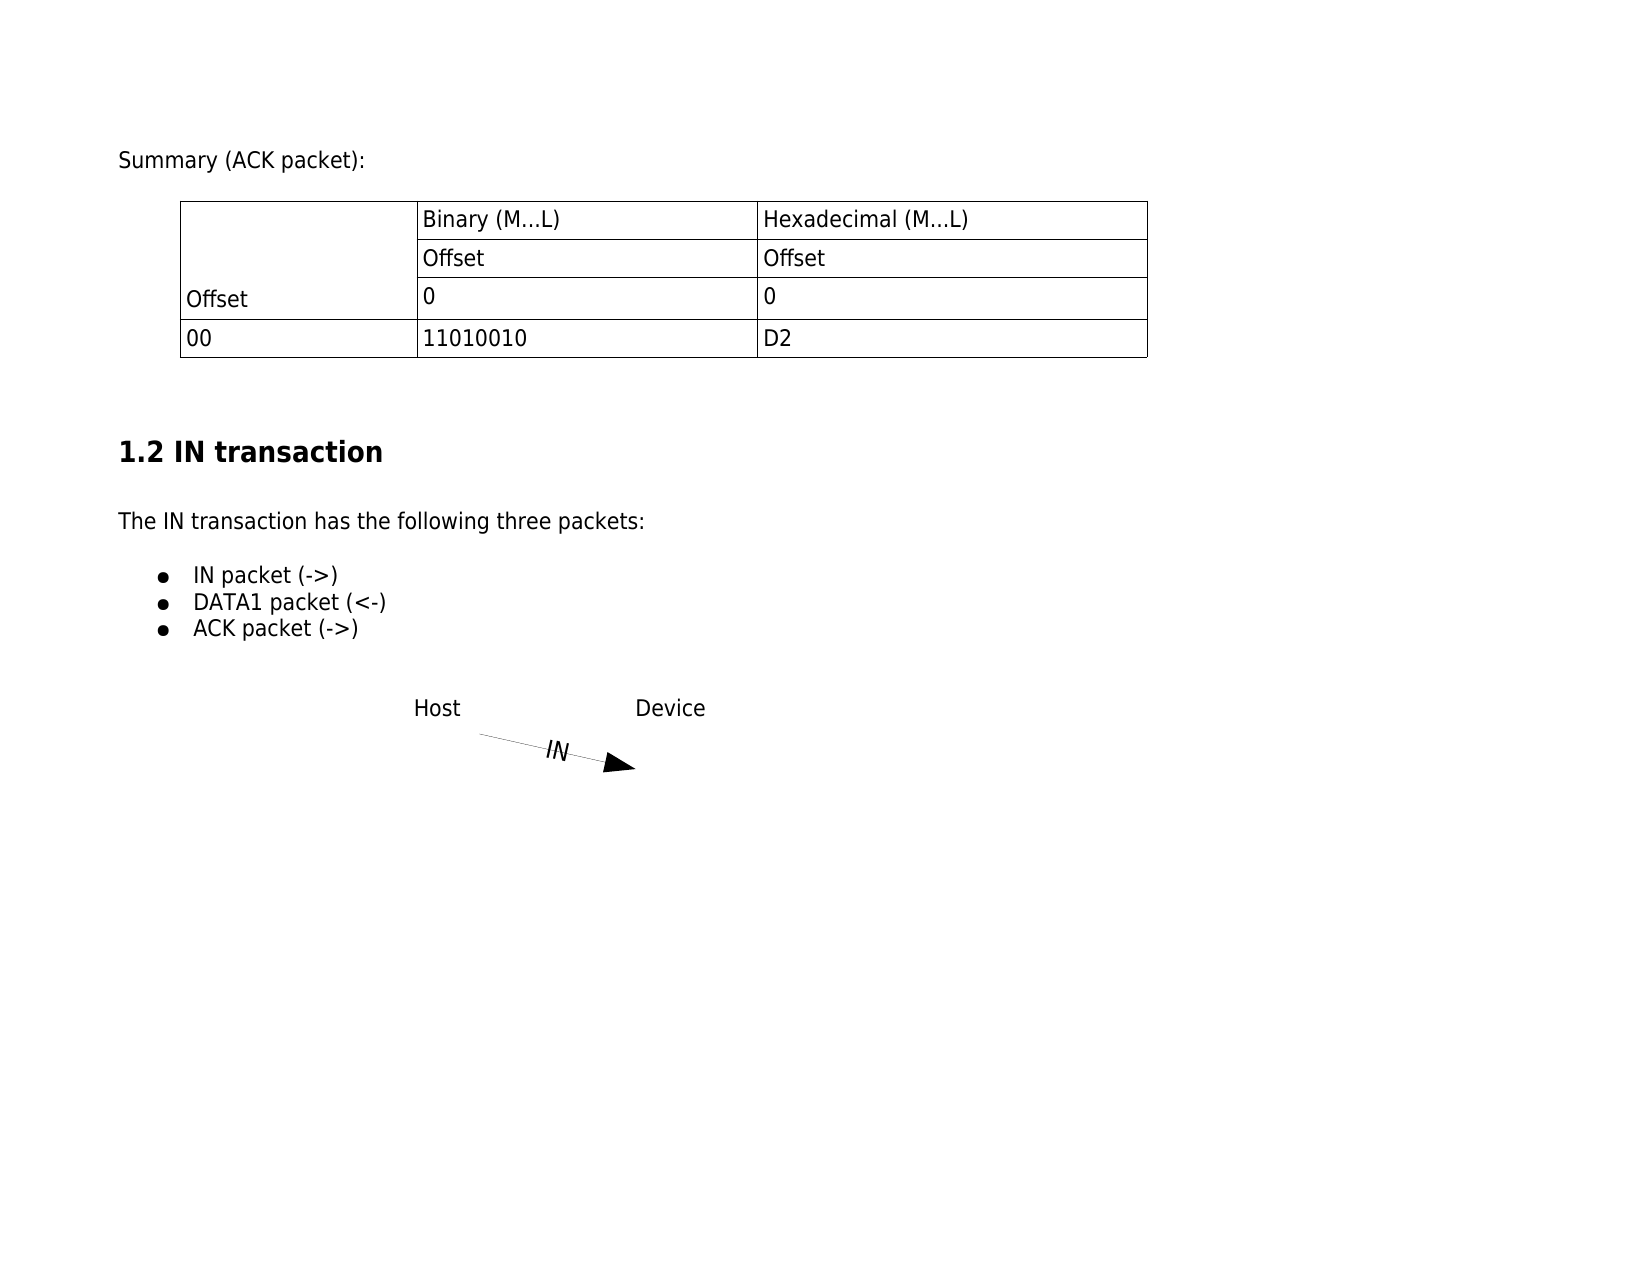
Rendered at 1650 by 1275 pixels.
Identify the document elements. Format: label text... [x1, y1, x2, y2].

text Host Device [118, 695, 1532, 722]
list IN packet (->) [156, 562, 1532, 589]
table_cell 00 [181, 320, 417, 357]
table_cell D2 [758, 320, 1147, 357]
table_cell 0 [418, 278, 757, 319]
text Summary (ACK packet): [118, 147, 1532, 174]
table_cell Offset [418, 240, 757, 277]
table_header Hexadecimal (M...L) [758, 202, 1147, 239]
table_header Offset [181, 202, 417, 319]
table_cell 11010010 [418, 320, 757, 357]
subtitle 1.2 IN transaction [118, 436, 1532, 469]
table_cell Offset [758, 240, 1147, 277]
text The IN transaction has the following three packets: [118, 509, 1532, 535]
list ACK packet (->) [156, 615, 1532, 642]
table_header Binary (M...L) [418, 202, 757, 239]
table_cell 0 [758, 278, 1147, 319]
list DATA1 packet (<-) [156, 589, 1532, 615]
